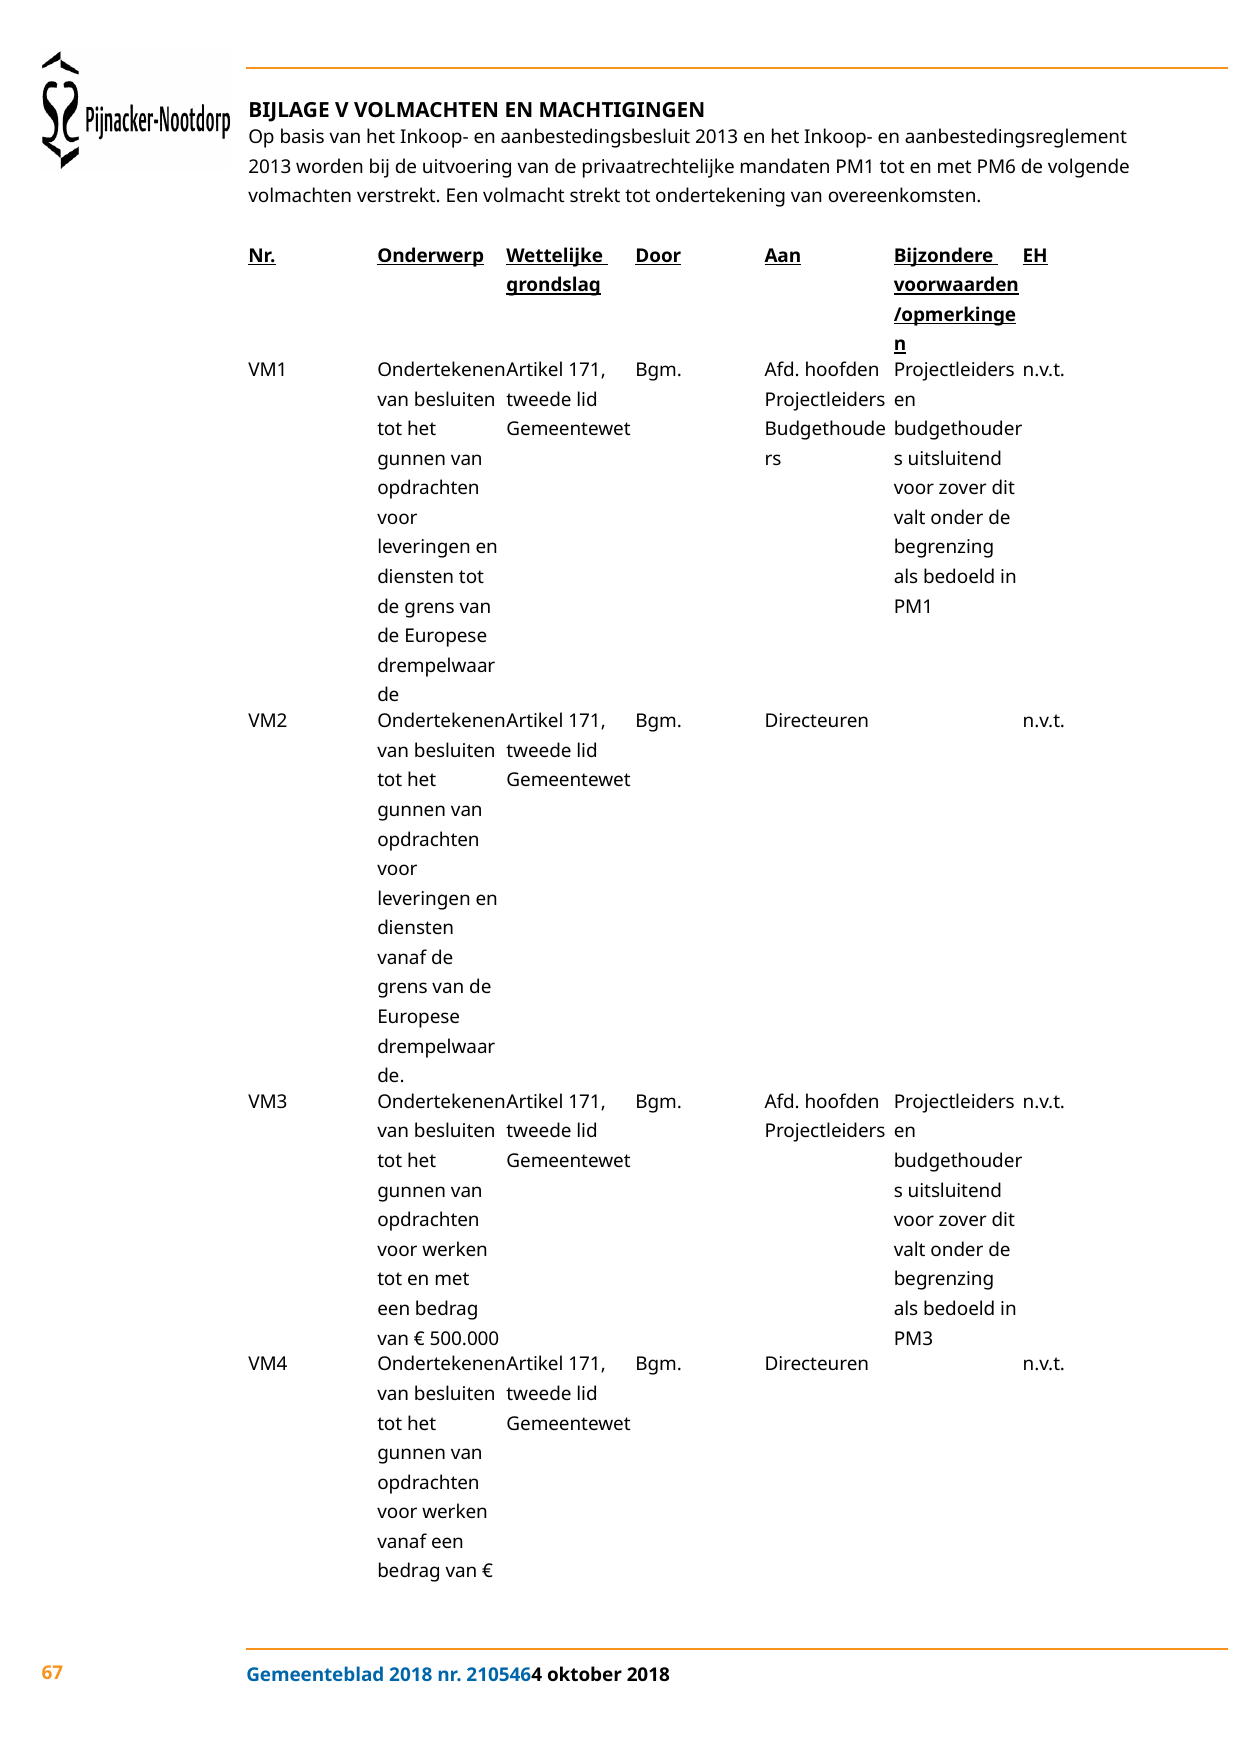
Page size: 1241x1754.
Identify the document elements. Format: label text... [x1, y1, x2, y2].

table_cell VM4 [248, 1351, 377, 1583]
table_cell Artikel 171, tweede lid Gemeentewet [506, 1351, 635, 1583]
table_cell [894, 708, 1022, 1088]
table_cell Afd. hoofden Projectleiders [764, 1088, 893, 1351]
picture [41, 47, 231, 172]
table_header Bijzondere voorwaarden/opmerkingen [894, 242, 1022, 356]
table_cell Bgm. [635, 1088, 764, 1351]
table_cell Artikel 171, tweede lid Gemeentewet [506, 356, 635, 707]
table_cell Ondertekenen van besluiten tot het gunnen van opdrachten voor werken vanaf een bedrag van € [377, 1351, 506, 1583]
table_header Aan [764, 242, 893, 356]
table_cell VM2 [248, 708, 377, 1088]
text BIJLAGE V VOLMACHTEN EN MACHTIGINGEN [248, 95, 1152, 123]
table_cell Bgm. [635, 708, 764, 1088]
table_cell n.v.t. [1023, 1088, 1152, 1351]
table_header Door [635, 242, 764, 356]
table_cell VM1 [248, 356, 377, 707]
table_cell Projectleiders en budgethouders uitsluitend voor zover dit valt onder de begrenzing als bedoeld in PM3 [894, 1088, 1022, 1351]
table_header Nr. [248, 242, 377, 356]
table_header Onderwerp [377, 242, 506, 356]
table_cell Ondertekenen van besluiten tot het gunnen van opdrachten voor leveringen en diensten tot de grens van de Europese drempelwaarde [377, 356, 506, 707]
table_cell Afd. hoofden Projectleiders Budgethouders [764, 356, 893, 707]
table_cell n.v.t. [1023, 708, 1152, 1088]
table_header EH [1023, 242, 1152, 356]
table_cell Ondertekenen van besluiten tot het gunnen van opdrachten voor leveringen en diensten vanaf de grens van de Europese drempelwaarde. [377, 708, 506, 1088]
table_cell Artikel 171, tweede lid Gemeentewet [506, 708, 635, 1088]
table_cell Projectleiders en budgethouders uitsluitend voor zover dit valt onder de begrenzing als bedoeld in PM1 [894, 356, 1022, 707]
table_cell Bgm. [635, 356, 764, 707]
table_cell Ondertekenen van besluiten tot het gunnen van opdrachten voor werken tot en met een bedrag van € 500.000 [377, 1088, 506, 1351]
table_cell n.v.t. [1023, 1351, 1152, 1583]
table_cell Bgm. [635, 1351, 764, 1583]
table_cell Artikel 171, tweede lid Gemeentewet [506, 1088, 635, 1351]
table_cell Directeuren [764, 708, 893, 1088]
table_cell VM3 [248, 1088, 377, 1351]
table_header Wettelijke grondslag [506, 242, 635, 356]
table_cell n.v.t. [1023, 356, 1152, 707]
table_cell Directeuren [764, 1351, 893, 1583]
text Op basis van het Inkoop- en aanbestedingsbesluit 2013 en het Inkoop- en aanbestedingsreglement 2013 worden bij de uitvoering van de privaatrechtelijke mandaten PM1 tot en met PM6 de volgende volmachten verstrekt. Een volmacht strekt tot ondertekening van overeenkomsten. [248, 123, 1152, 208]
table_cell [894, 1351, 1022, 1583]
